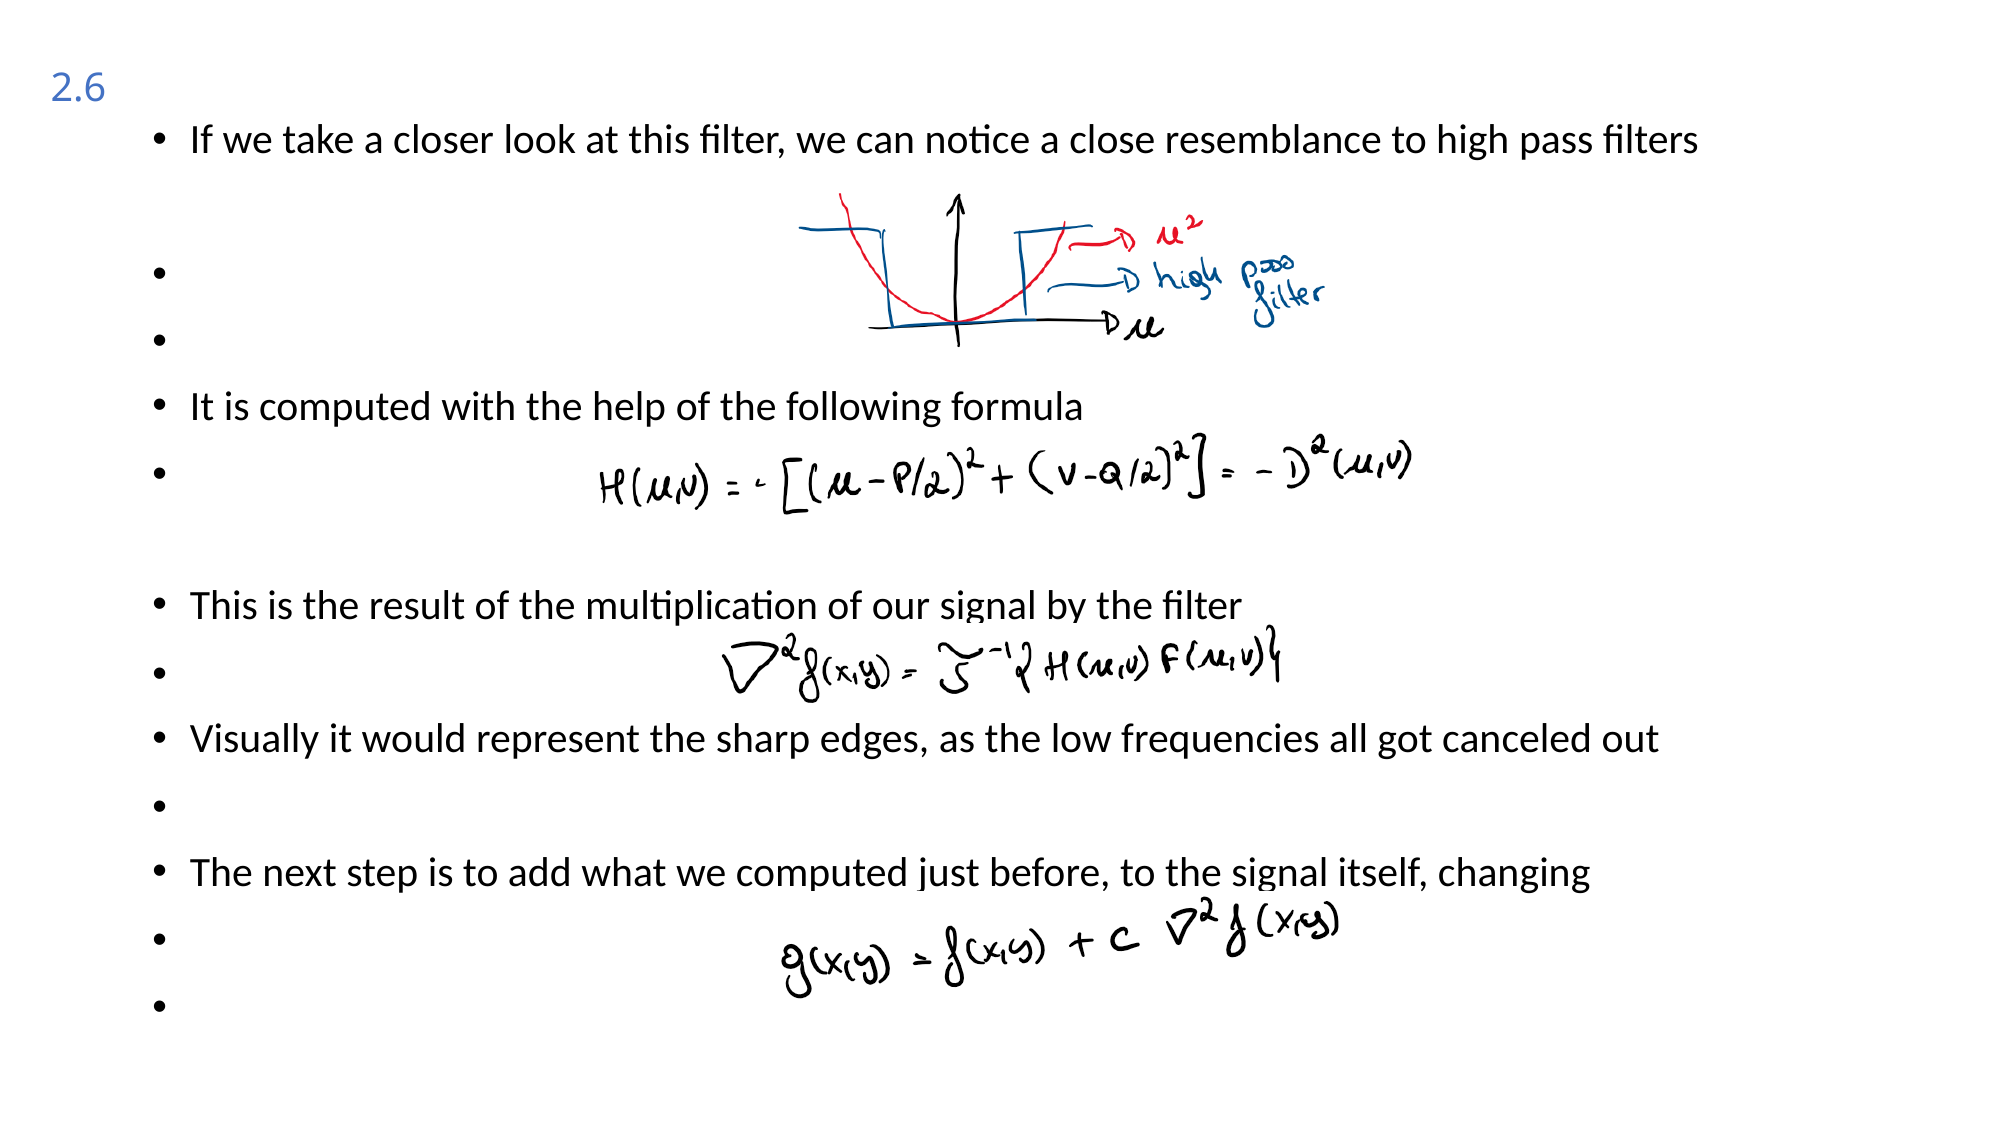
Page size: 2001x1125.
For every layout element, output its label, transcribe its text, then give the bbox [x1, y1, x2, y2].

picture [783, 173, 1333, 348]
picture [710, 623, 1290, 709]
list If we take a closer look at this filter, we can notice a close resemblance to high pass filters It is computed with the help of the following formula This is the result of the multiplication of our signal by the filter Visually it would represent the sharp edges, as the low frequencies all got canceled out The next step is to add what we computed just before, to the signal itself, changing [137, 110, 1863, 1035]
picture [586, 428, 1414, 518]
picture [772, 891, 1344, 1014]
text_box 2.6 [35, 46, 129, 131]
